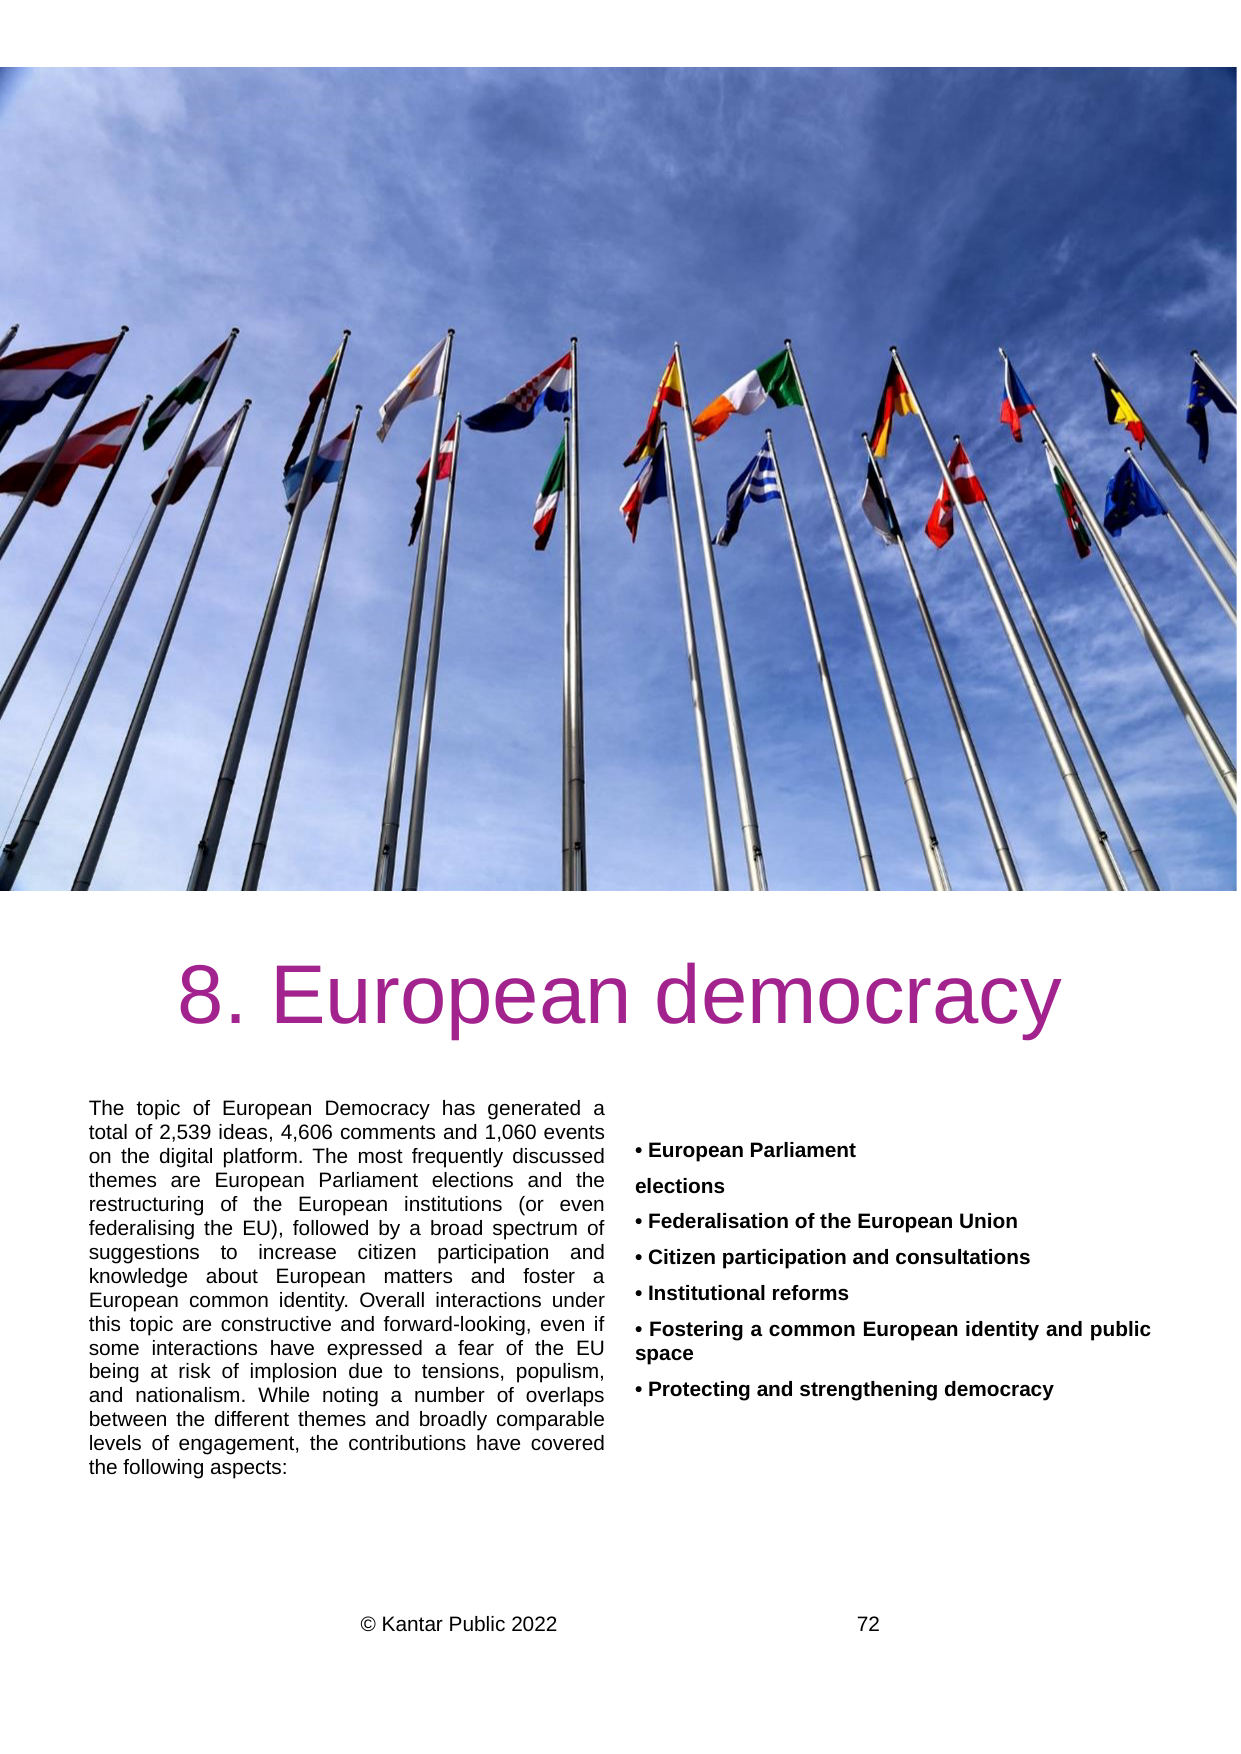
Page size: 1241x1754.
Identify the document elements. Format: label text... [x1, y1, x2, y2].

subtitle 8. European democracy [88, 946, 1152, 1042]
text • Fostering a common European identity and public space [635, 1317, 1152, 1365]
text The topic of European Democracy has generated a total of 2,539 ideas, 4,606 comments and 1,060 events on the digital platform. The most frequently discussed themes are European Parliament elections and the restructuring of the European institutions (or even federalising the EU), followed by a broad spectrum of suggestions to increase citizen participation and knowledge about European matters and foster a European common identity. Overall interactions under this topic are constructive and forward-looking, even if some interactions have expressed a fear of the EU being at risk of implosion due to tensions, populism, and nationalism. While noting a number of overlaps between the different themes and broadly comparable levels of engagement, the contributions have covered the following aspects: [88, 1096, 605, 1479]
text • Protecting and strengthening democracy [635, 1377, 1152, 1401]
picture [0, 67, 1237, 891]
text • Citizen participation and consultations [635, 1245, 1152, 1269]
text elections [635, 1173, 1152, 1197]
text • Federalisation of the European Union [635, 1209, 1152, 1233]
text • European Parliament [635, 1138, 1152, 1162]
text • Institutional reforms [635, 1281, 1152, 1305]
